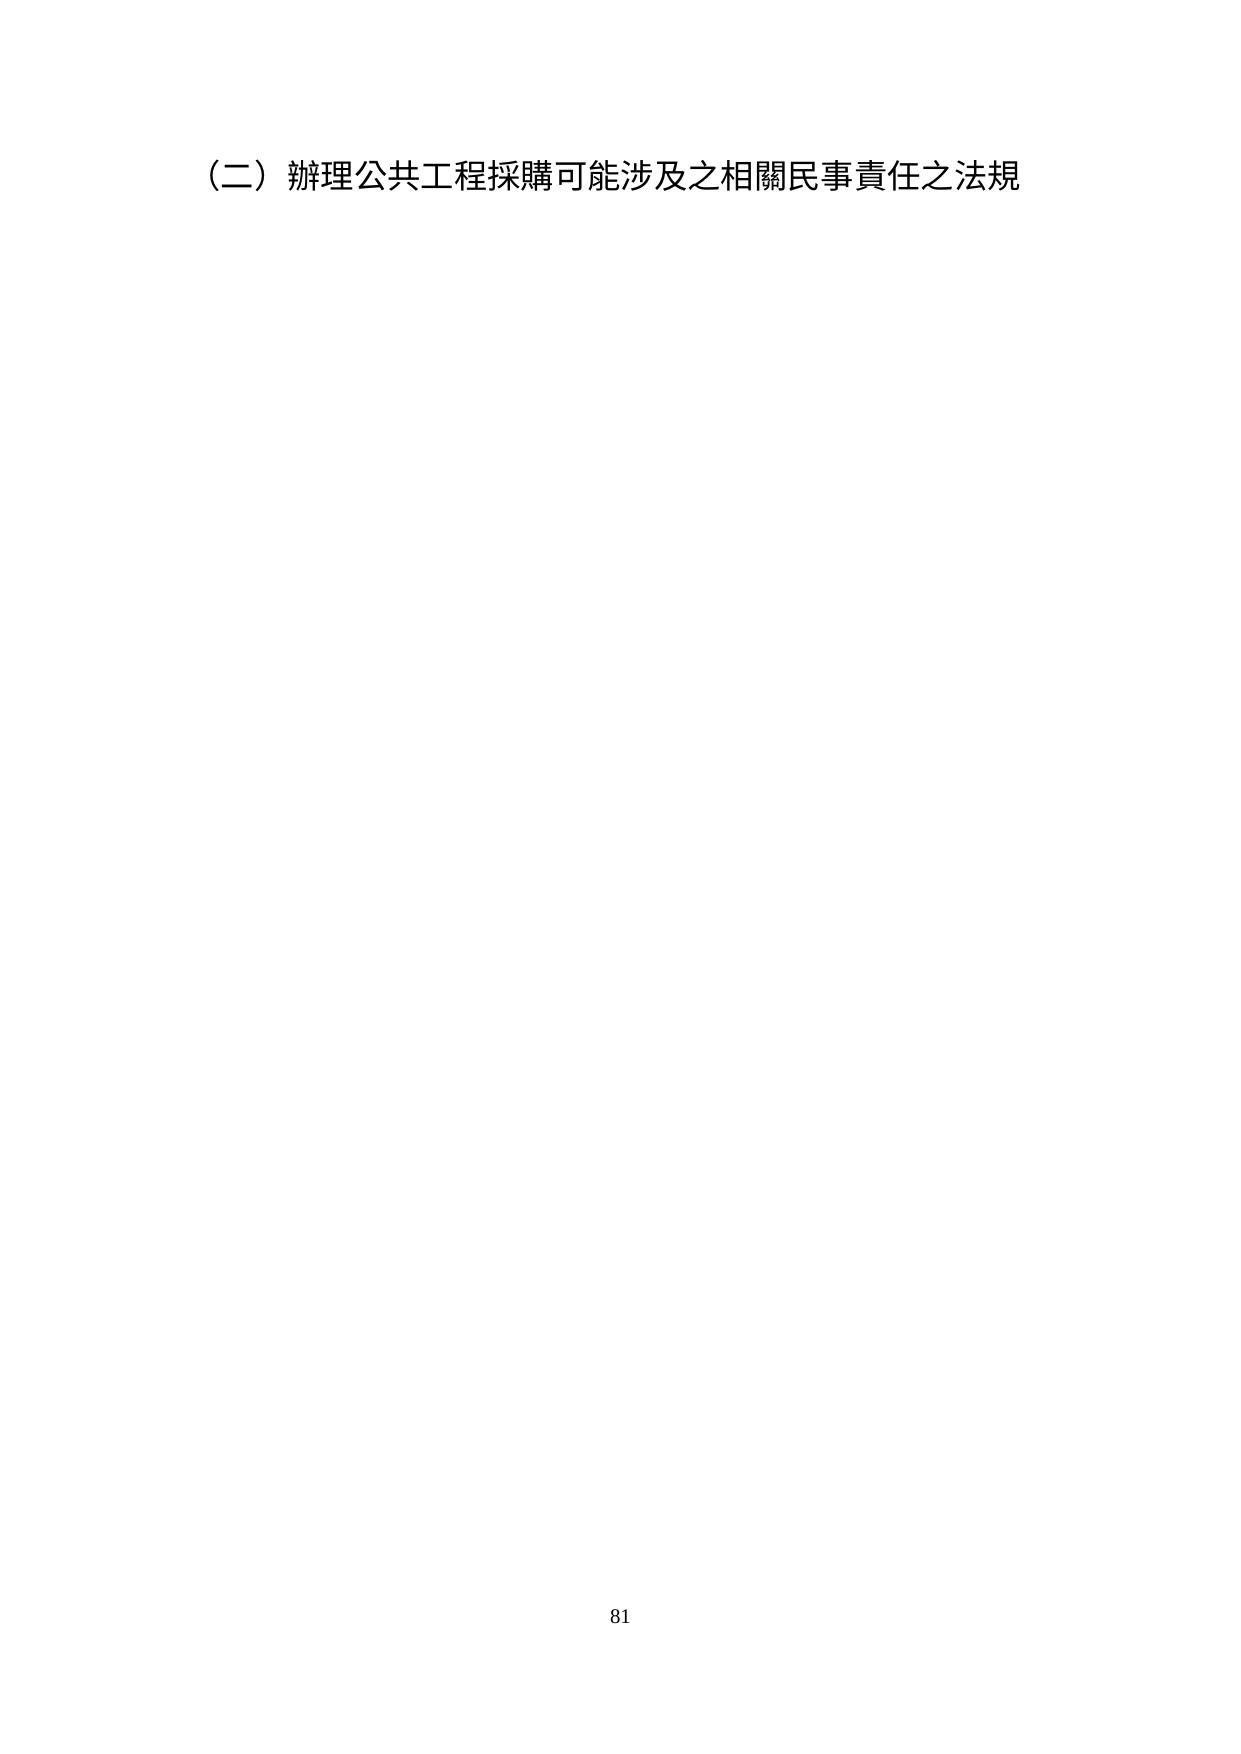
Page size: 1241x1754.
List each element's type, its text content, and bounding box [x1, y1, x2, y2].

text （二）辦理公共工程採購可能涉及之相關民事責任之法規 [187, 150, 1053, 198]
